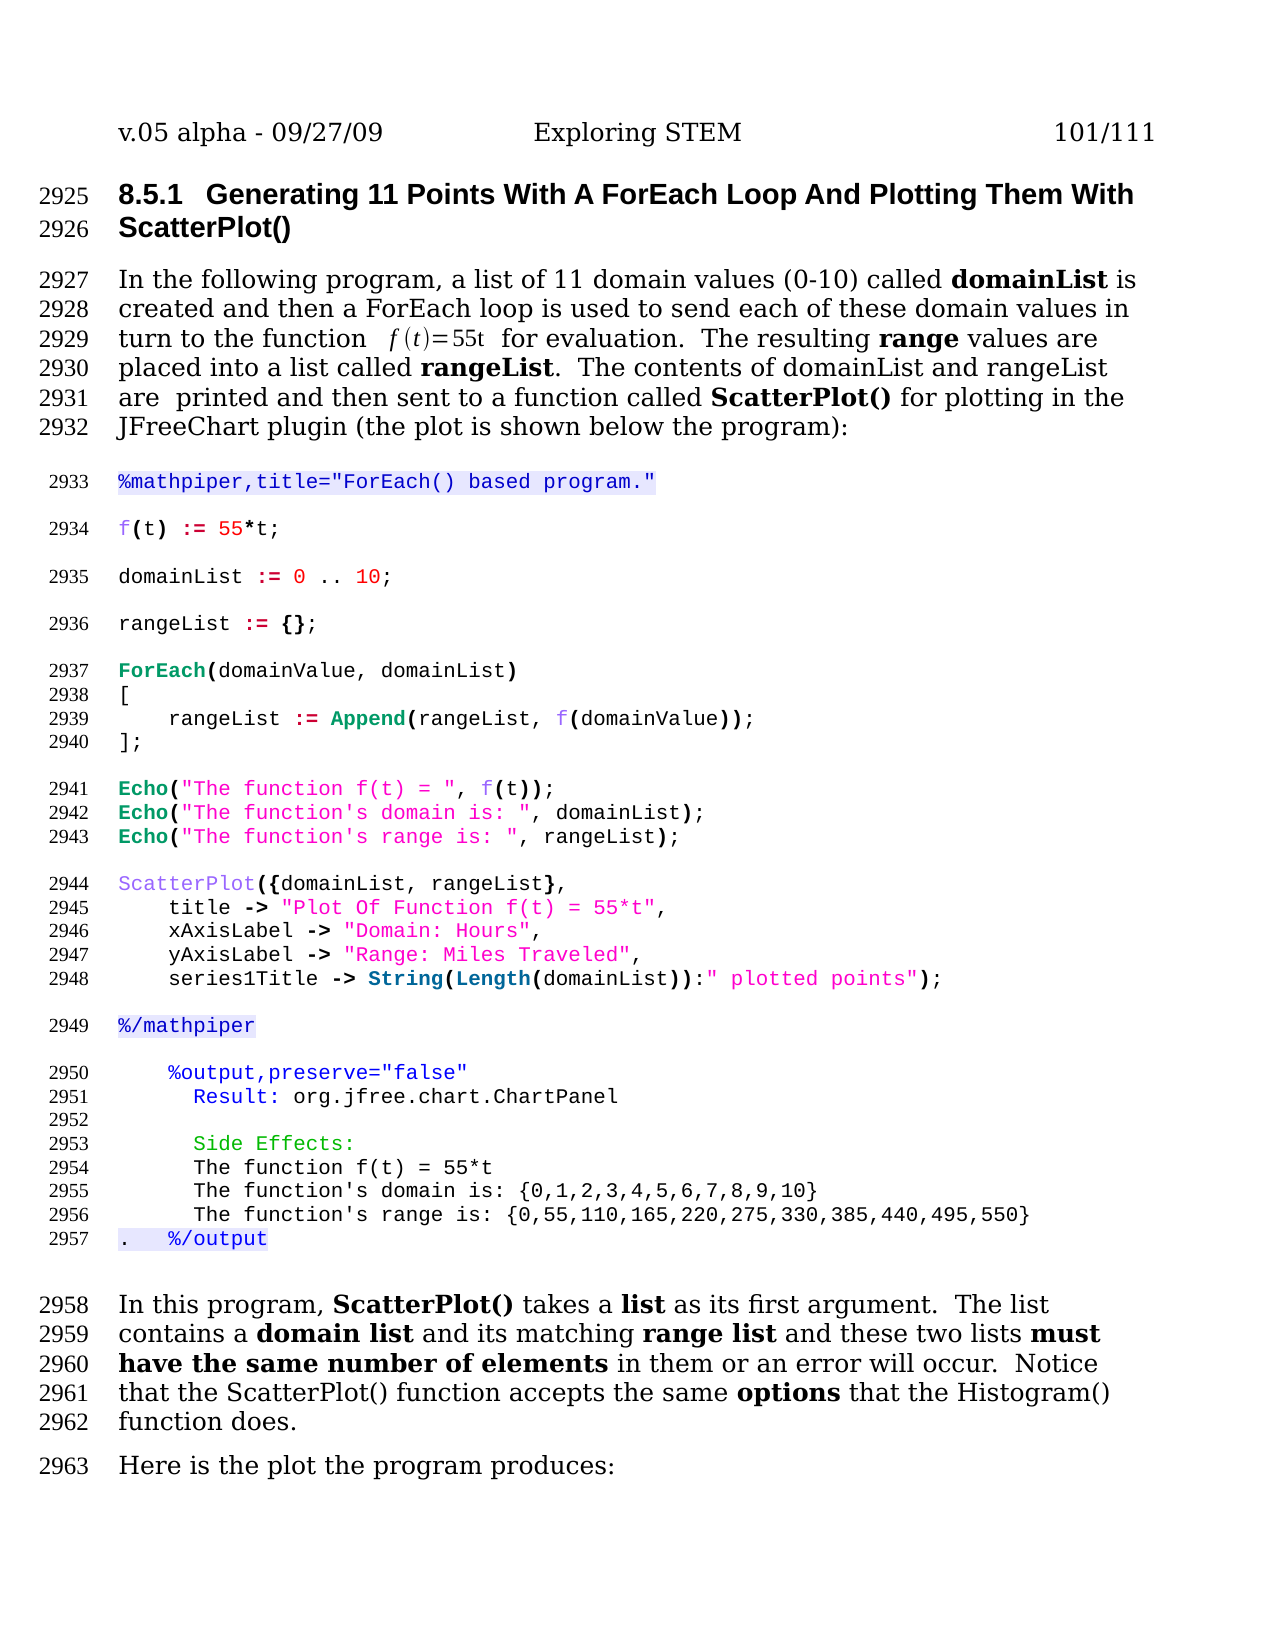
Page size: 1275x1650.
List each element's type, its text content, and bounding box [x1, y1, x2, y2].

text The function's domain is: {0,1,2,3,4,5,6,7,8,9,10} [118, 1180, 1157, 1204]
text xAxisLabel -> "Domain: Hours", [118, 920, 1157, 944]
text . %/output [118, 1228, 1157, 1251]
text Here is the plot the program produces: [118, 1451, 1157, 1481]
text In the following program, a list of 11 domain values (0-10) called domainList is created and then a ForEach loop is used to send each of these domain values in turn to the functionfor evaluation. The resulting range values are placed into a list called rangeList. The contents of domainList and rangeList are printed and then sent to a function called ScatterPlot() for plotting in the JFreeChart plugin (the plot is shown below the program): [118, 265, 1157, 441]
text The function's range is: {0,55,110,165,220,275,330,385,440,495,550} [118, 1204, 1157, 1228]
text Echo("The function's domain is: ", domainList); [118, 802, 1157, 826]
text The function f(t) = 55*t [118, 1157, 1157, 1180]
text Side Effects: [118, 1133, 1157, 1157]
text %output,preserve="false" [118, 1062, 1157, 1086]
text yAxisLabel -> "Range: Miles Traveled", [118, 944, 1157, 968]
text title -> "Plot Of Function f(t) = 55*t", [118, 897, 1157, 920]
text %/mathpiper [118, 1015, 1157, 1038]
text f(t) := 55*t; [118, 518, 1157, 542]
text Echo("The function's range is: ", rangeList); [118, 826, 1157, 849]
text rangeList := {}; [118, 613, 1157, 637]
text domainList := 0 .. 10; [118, 566, 1157, 589]
text Echo("The function f(t) = ", f(t)); [118, 778, 1157, 802]
text rangeList := Append(rangeList, f(domainValue)); [118, 707, 1157, 731]
text series1Title -> String(Length(domainList)):" plotted points"); [118, 968, 1157, 991]
subtitle Generating 11 Points With A ForEach Loop And Plotting Them With ScatterPlot() [118, 177, 1157, 244]
text ForEach(domainValue, domainList) [118, 660, 1157, 684]
text In this program, ScatterPlot() takes a list as its first argument. The list contains a domain list and its matching range list and these two lists must have the same number of elements in them or an error will occur. Notice that the ScatterPlot() function accepts the same options that the Histogram() function does. [118, 1290, 1157, 1436]
text Result: org.jfree.chart.ChartPanel [118, 1086, 1157, 1109]
text ScatterPlot({domainList, rangeList}, [118, 873, 1157, 897]
text %mathpiper,title="ForEach() based program." [118, 471, 1157, 495]
text ]; [118, 731, 1157, 755]
text [ [118, 684, 1157, 707]
